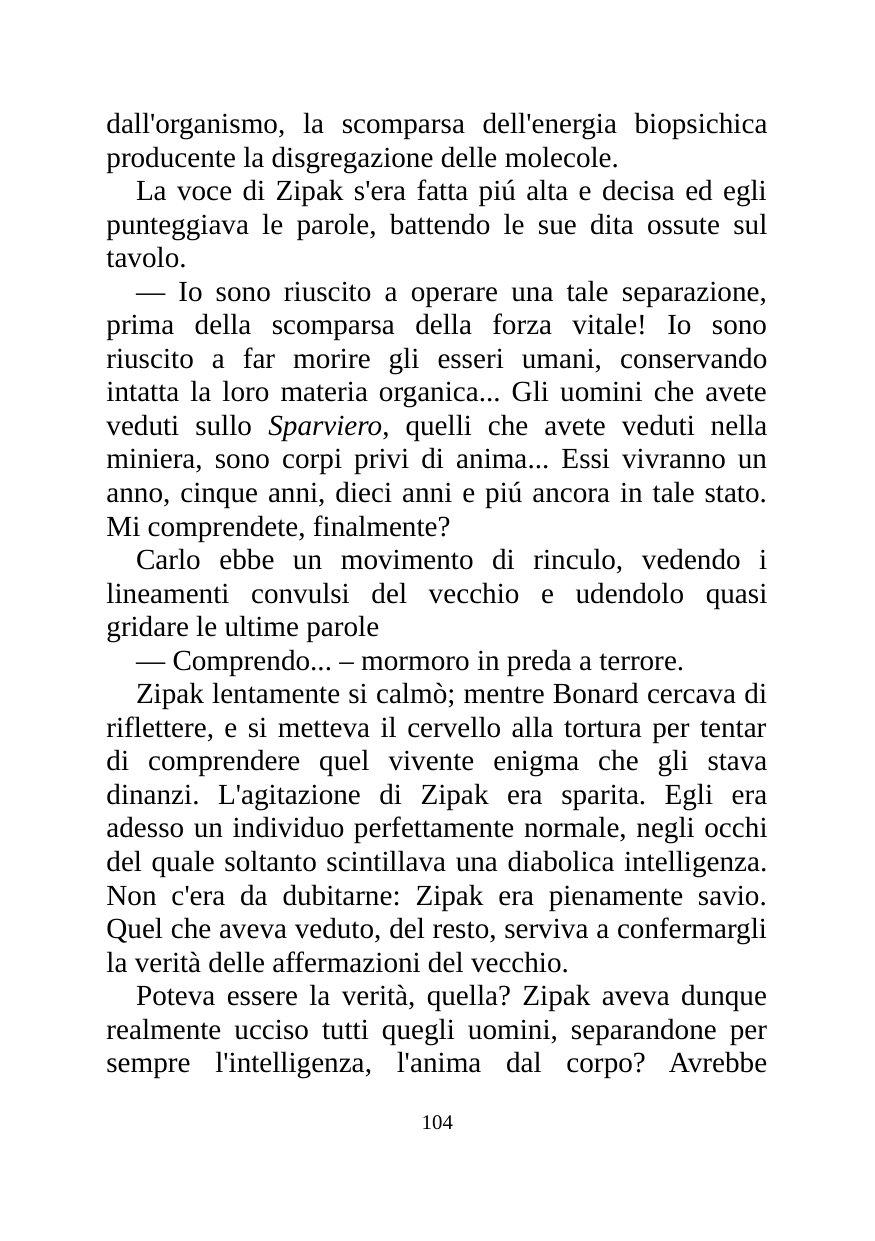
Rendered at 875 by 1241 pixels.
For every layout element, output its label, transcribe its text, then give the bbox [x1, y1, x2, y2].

text Poteva essere la verità, quella? Zipak aveva dunque realmente ucciso tutti quegli uomini, separandone per sempre l'intelligenza, l'anima dal corpo? Avrebbe [106, 978, 768, 1079]
text dall'organismo, la scomparsa dell'energia biopsichica producente la disgregazione delle molecole. [106, 106, 768, 173]
text Zipak lentamente si calmò; mentre Bonard cercava di riflettere, e si metteva il cervello alla tortura per tentar di comprendere quel vivente enigma che gli stava dinanzi. L'agitazione di Zipak era sparita. Egli era adesso un individuo perfettamente normale, negli occhi del quale soltanto scintillava una diabolica intelligenza. Non c'era da dubitarne: Zipak era pienamente savio. Quel che aveva veduto, del resto, serviva a confermargli la verità delle affermazioni del vecchio. [106, 676, 768, 978]
text La voce di Zipak s'era fatta piú alta e decisa ed egli punteggiava le parole, battendo le sue dita ossute sul tavolo. [106, 173, 768, 274]
text Carlo ebbe un movimento di rinculo, vedendo i lineamenti convulsi del vecchio e udendolo quasi gridare le ultime parole [106, 542, 768, 643]
text — Comprendo... – mormoro in preda a terrore. [106, 643, 768, 676]
text — Io sono riuscito a operare una tale separazione, prima della scomparsa della forza vitale! Io sono riuscito a far morire gli esseri umani, conservando intatta la loro materia organica... Gli uomini che avete veduti sullo Sparviero, quelli che avete veduti nella miniera, sono corpi privi di anima... Essi vivranno un anno, cinque anni, dieci anni e piú ancora in tale stato. Mi comprendete, finalmente? [106, 274, 768, 542]
